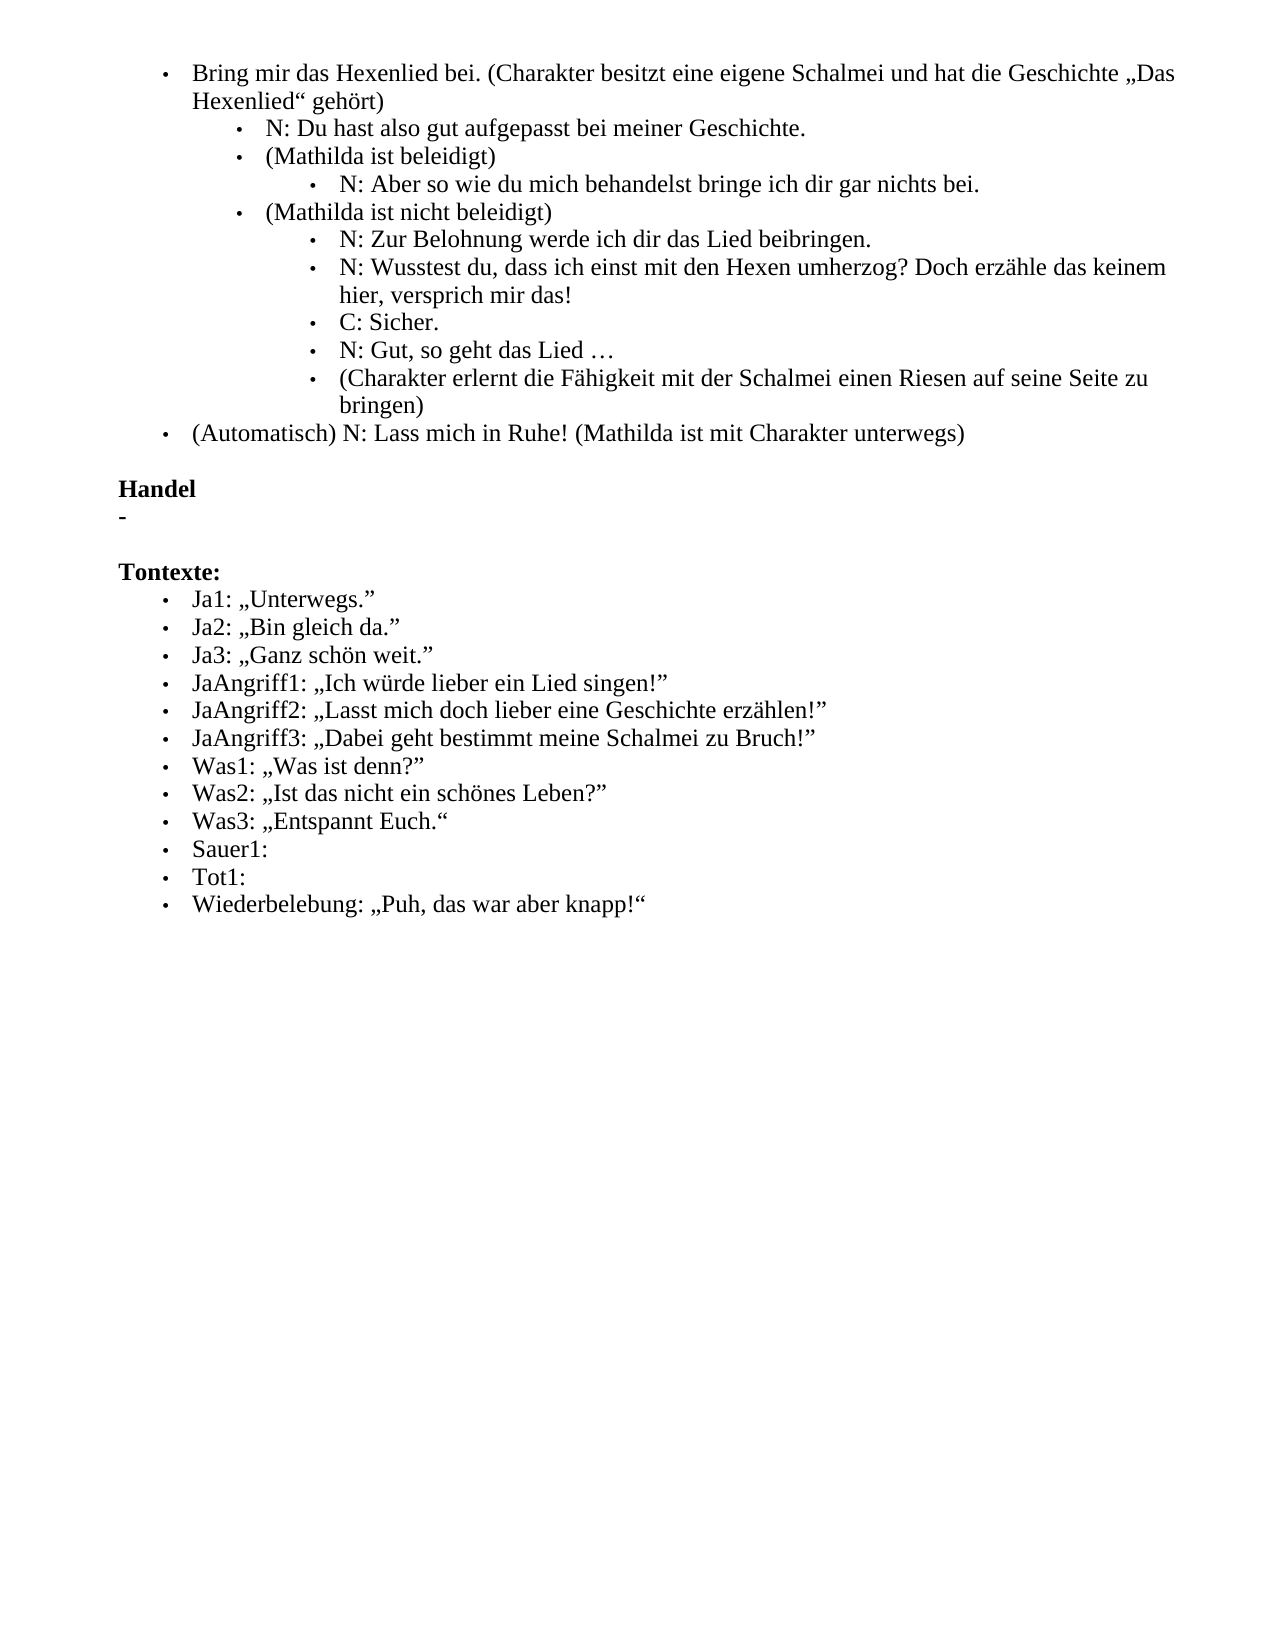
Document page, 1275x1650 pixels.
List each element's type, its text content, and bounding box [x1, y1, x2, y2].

text Handel - [118, 447, 1216, 530]
list Ja3: „Ganz schön weit.” [162, 641, 1216, 669]
list Wiederbelebung: „Puh, das war aber knapp!“ [162, 890, 1216, 918]
list (Mathilda ist beleidigt) [236, 142, 1216, 170]
text Tontexte: [118, 558, 1216, 586]
list Ja1: „Unterwegs.” [162, 586, 1216, 613]
list Was3: „Entspannt Euch.“ [162, 807, 1216, 835]
list JaAngriff1: „Ich würde lieber ein Lied singen!” [162, 669, 1216, 696]
list Was2: „Ist das nicht ein schönes Leben?” [162, 779, 1216, 807]
list Ja2: „Bin gleich da.” [162, 613, 1216, 641]
list Was1: „Was ist denn?” [162, 752, 1216, 779]
list N: Wusstest du, dass ich einst mit den Hexen umherzog? Doch erzähle das keinem hier, versprich mir das! [309, 253, 1216, 308]
list C: Sicher. [309, 308, 1216, 336]
list JaAngriff2: „Lasst mich doch lieber eine Geschichte erzählen!” [162, 696, 1216, 724]
list (Automatisch) N: Lass mich in Ruhe! (Mathilda ist mit Charakter unterwegs) [162, 419, 1216, 447]
list N: Du hast also gut aufgepasst bei meiner Geschichte. [236, 114, 1216, 142]
list (Mathilda ist nicht beleidigt) [236, 198, 1216, 225]
list N: Gut, so geht das Lied … [309, 336, 1216, 364]
list JaAngriff3: „Dabei geht bestimmt meine Schalmei zu Bruch!” [162, 724, 1216, 752]
list Tot1: [162, 863, 1216, 890]
list N: Zur Belohnung werde ich dir das Lied beibringen. [309, 225, 1216, 253]
list N: Aber so wie du mich behandelst bringe ich dir gar nichts bei. [309, 170, 1216, 198]
list Sauer1: [162, 835, 1216, 863]
list (Charakter erlernt die Fähigkeit mit der Schalmei einen Riesen auf seine Seite zu bringen) [309, 364, 1216, 419]
list Bring mir das Hexenlied bei. (Charakter besitzt eine eigene Schalmei und hat die Geschichte „Das Hexenlied“ gehört) [162, 59, 1216, 114]
